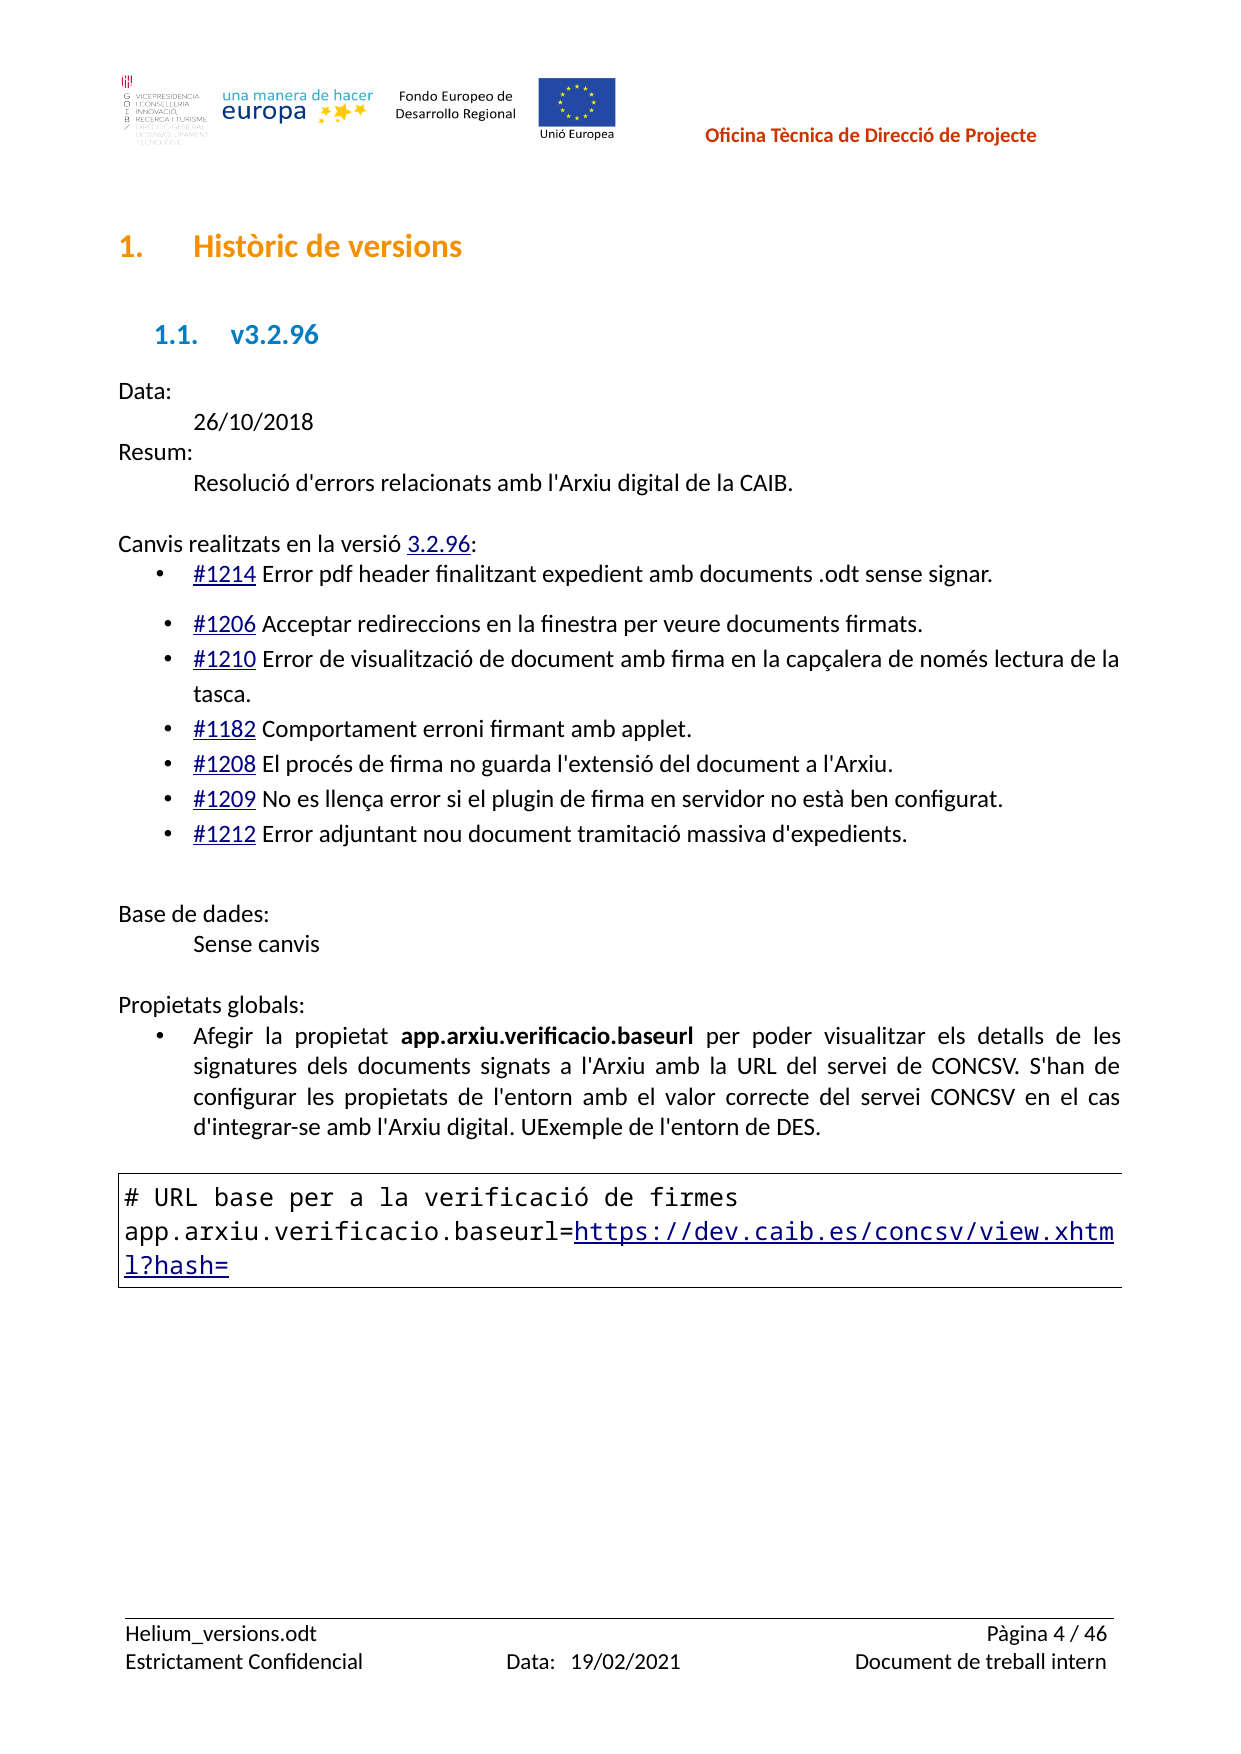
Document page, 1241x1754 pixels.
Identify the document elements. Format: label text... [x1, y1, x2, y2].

text Sense canvis [118, 928, 1122, 959]
list #1182 Comportament erroni firmant amb applet. [164, 713, 1122, 743]
list #1208 El procés de firma no guarda l'extensió del document a l'Arxiu. [164, 748, 1122, 778]
text 26/10/2018 [118, 406, 1122, 436]
list #1212 Error adjuntant nou document tramitació massiva d'expedients. [164, 818, 1122, 848]
list Afegir la propietat app.arxiu.verificacio.baseurl per poder visualitzar els detalls de les signatures dels documents signats a l'Arxiu amb la URL del servei de CONCSV. S'han de configurar les propietats de l'entorn amb el valor correcte del servei CONCSV en el cas d'integrar-se amb l'Arxiu digital. UExemple de l'entorn de DES. [156, 1020, 1122, 1142]
text Propietats globals: [118, 989, 1122, 1020]
list #1210 Error de visualització de document amb firma en la capçalera de només lectura de la tasca. [164, 643, 1122, 708]
text Resum: [118, 436, 1122, 467]
subtitle v3.2.96 [153, 316, 1122, 351]
table_header # URL base per a la verificació de firmes app.arxiu.verificacio.baseurl=https://dev.caib.es/concsv/view.xhtml?hash= [119, 1174, 1122, 1287]
list #1214 Error pdf header finalitzant expedient amb documents .odt sense signar. [156, 558, 1122, 589]
text Base de dades: [118, 898, 1122, 928]
list #1209 No es llença error si el plugin de firma en servidor no està ben configurat. [164, 783, 1122, 813]
list #1206 Acceptar redireccions en la finestra per veure documents firmats. [164, 608, 1122, 638]
text Data: [118, 375, 1122, 406]
picture [219, 73, 621, 147]
text Resolució d'errors relacionats amb l'Arxiu digital de la CAIB. [118, 467, 1122, 497]
subtitle Històric de versions [118, 225, 1122, 266]
text Canvis realitzats en la versió 3.2.96: [118, 528, 1122, 558]
picture [118, 73, 213, 147]
